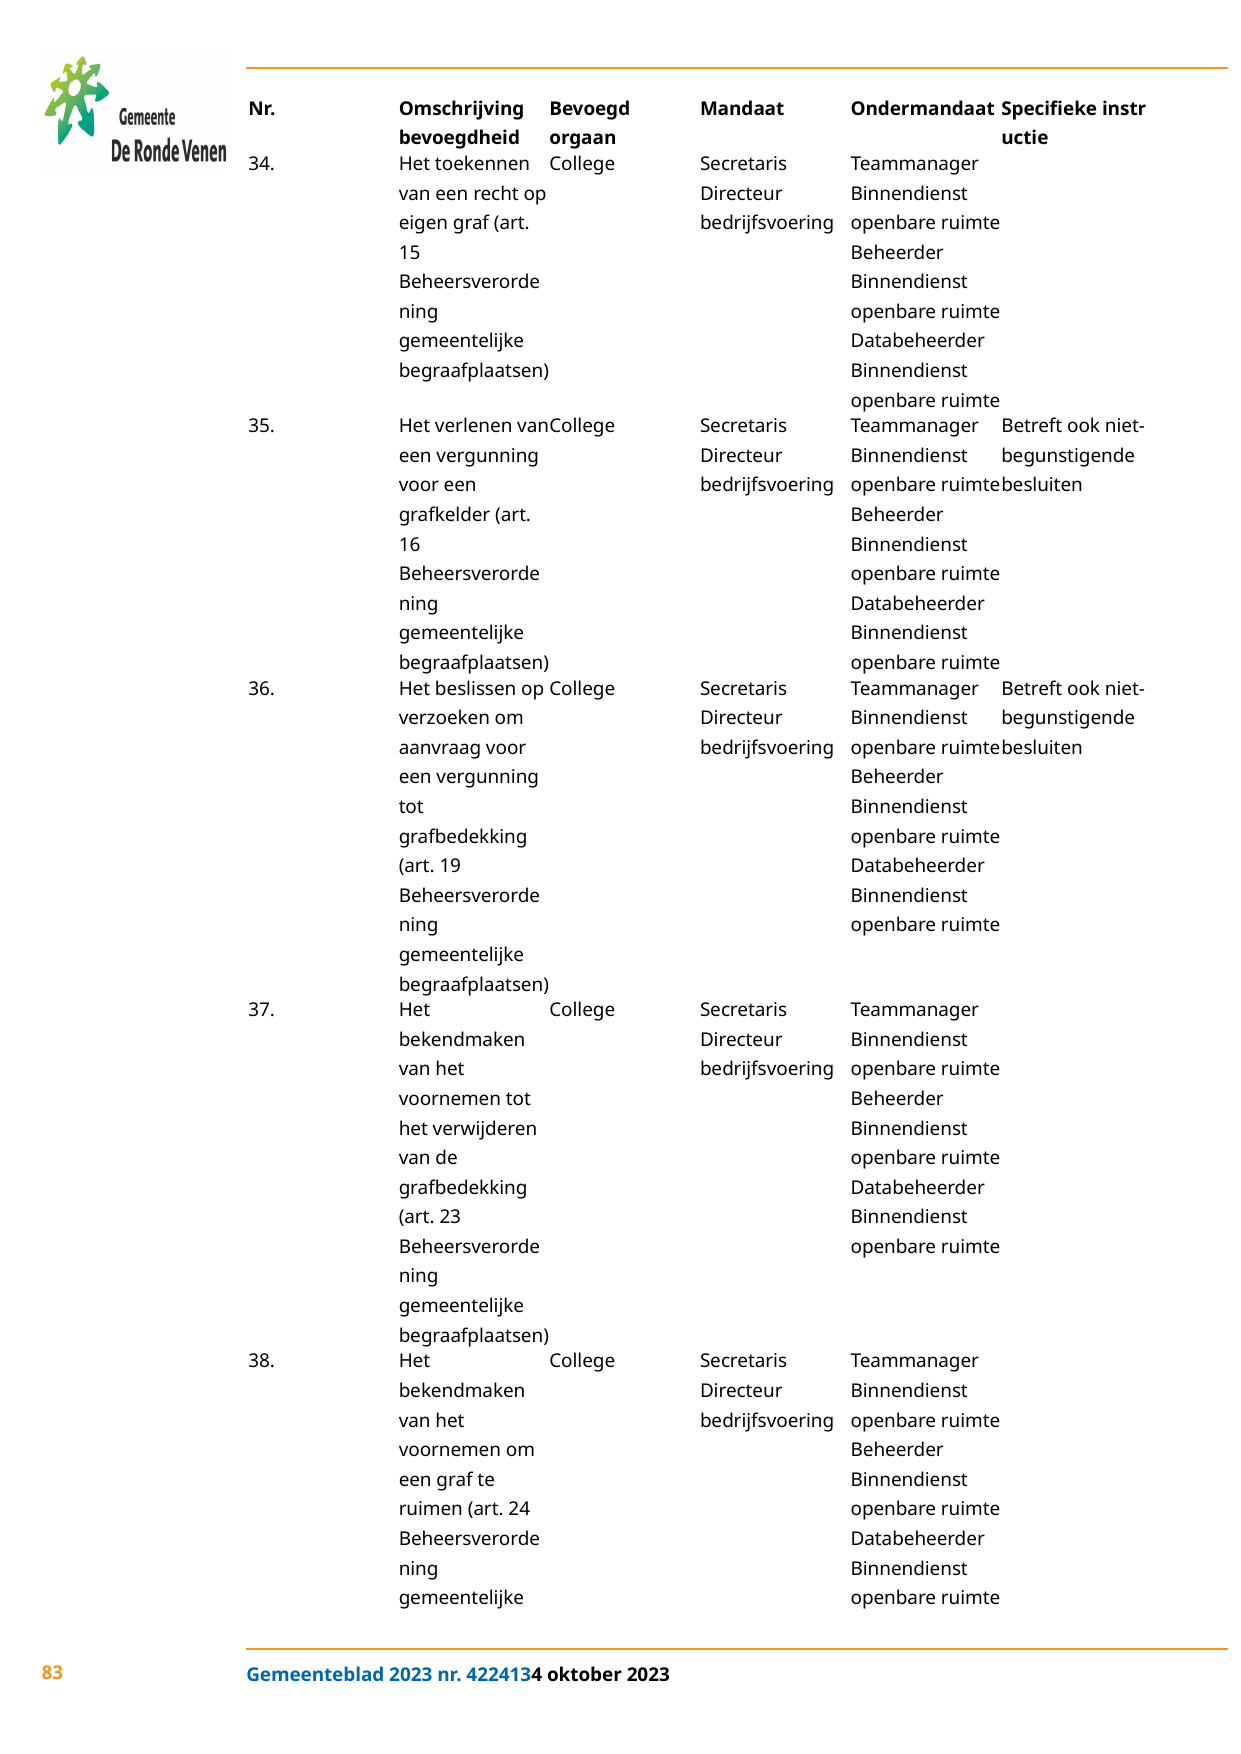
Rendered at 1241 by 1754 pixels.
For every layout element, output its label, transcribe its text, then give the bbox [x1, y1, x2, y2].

table_cell Het bekendmaken van het voornemen om een graf te ruimen (art. 24 Beheersverordening gemeentelijke [399, 1348, 549, 1610]
table_header Omschrijving bevoegdheid [399, 95, 549, 150]
table_cell 35. [248, 413, 398, 675]
table_cell 38. [248, 1348, 398, 1610]
table_cell Teammanager Binnendienst openbare ruimte Beheerder Binnendienst openbare ruimte Databeheerder Binnendienst openbare ruimte [850, 150, 1001, 412]
table_cell Secretaris Directeur bedrijfsvoering [700, 150, 850, 412]
table_cell Teammanager Binnendienst openbare ruimte Beheerder Binnendienst openbare ruimte Databeheerder Binnendienst openbare ruimte [850, 413, 1001, 675]
table_cell 34. [248, 150, 398, 412]
table_header Specifieke instructie [1001, 95, 1152, 150]
table_cell College [549, 413, 700, 675]
table_cell College [549, 996, 700, 1348]
table_cell College [549, 150, 700, 412]
picture [41, 47, 231, 172]
table_cell College [549, 675, 700, 996]
table_cell [1001, 996, 1152, 1348]
table_cell Teammanager Binnendienst openbare ruimte Beheerder Binnendienst openbare ruimte Databeheerder Binnendienst openbare ruimte [850, 1348, 1001, 1610]
table_cell Het bekendmaken van het voornemen tot het verwijderen van de grafbedekking (art. 23 Beheersverordening gemeentelijke begraafplaatsen) [399, 996, 549, 1348]
table_cell Secretaris Directeur bedrijfsvoering [700, 675, 850, 996]
table_cell Betreft ook niet-begunstigende besluiten [1001, 413, 1152, 675]
table_cell College [549, 1348, 700, 1610]
table_header Nr. [248, 95, 398, 150]
table_header Mandaat [700, 95, 850, 150]
table_cell Secretaris Directeur bedrijfsvoering [700, 996, 850, 1348]
table_cell Teammanager Binnendienst openbare ruimte Beheerder Binnendienst openbare ruimte Databeheerder Binnendienst openbare ruimte [850, 996, 1001, 1348]
table_cell Secretaris Directeur bedrijfsvoering [700, 413, 850, 675]
table_cell [1001, 150, 1152, 412]
table_header Ondermandaat [850, 95, 1001, 150]
table_header Bevoegd orgaan [549, 95, 700, 150]
table_cell Het beslissen op verzoeken om aanvraag voor een vergunning tot grafbedekking (art. 19 Beheersverordening gemeentelijke begraafplaatsen) [399, 675, 549, 996]
table_cell Secretaris Directeur bedrijfsvoering [700, 1348, 850, 1610]
table_cell Het toekennen van een recht op eigen graf (art. 15 Beheersverordening gemeentelijke begraafplaatsen) [399, 150, 549, 412]
table_cell [1001, 1348, 1152, 1610]
table_cell 36. [248, 675, 398, 996]
table_cell Het verlenen van een vergunning voor een grafkelder (art. 16 Beheersverordening gemeentelijke begraafplaatsen) [399, 413, 549, 675]
table_cell Betreft ook niet-begunstigende besluiten [1001, 675, 1152, 996]
table_cell Teammanager Binnendienst openbare ruimte Beheerder Binnendienst openbare ruimte Databeheerder Binnendienst openbare ruimte [850, 675, 1001, 996]
table_cell 37. [248, 996, 398, 1348]
